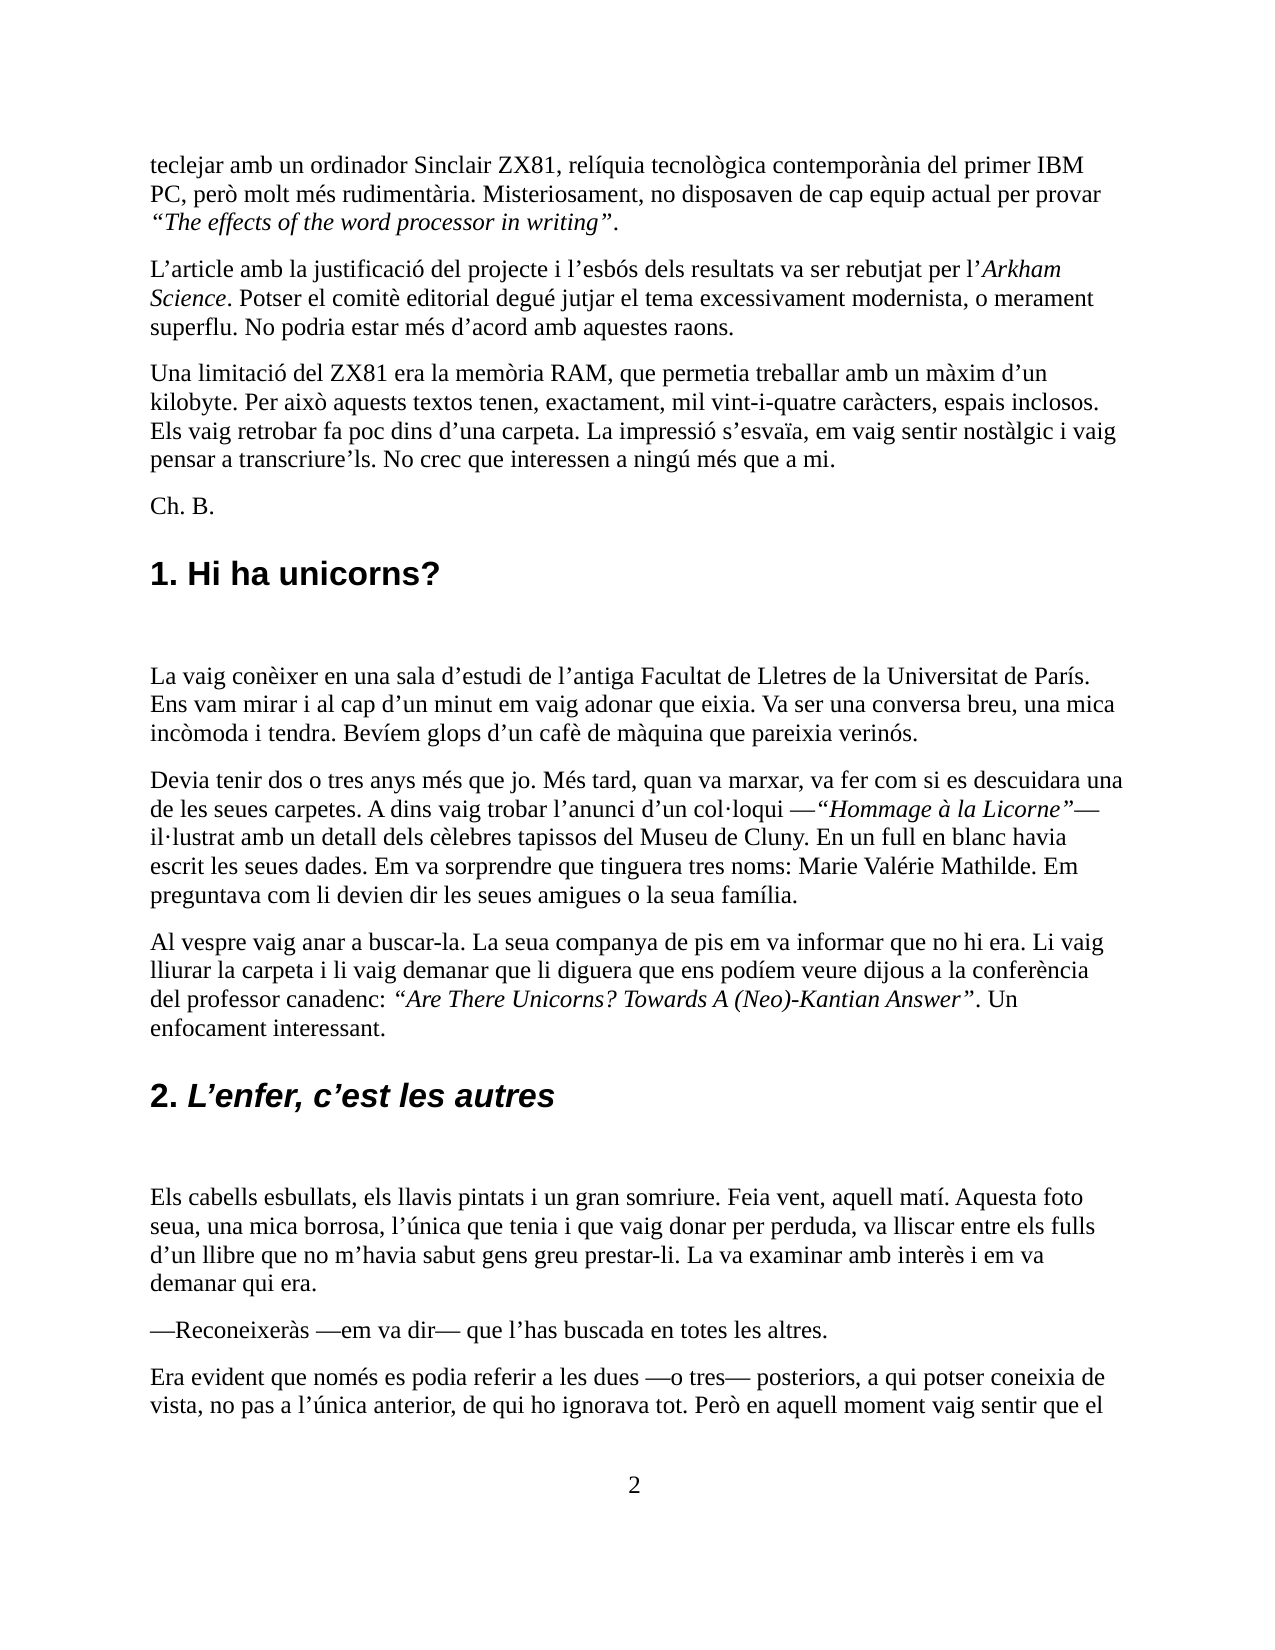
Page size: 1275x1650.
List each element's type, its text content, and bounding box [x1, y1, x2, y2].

text Al vespre vaig anar a buscar-la. La seua companya de pis em va informar que no hi era. Li vaig lliurar la carpeta i li vaig demanar que li diguera que ens podíem veure dijous a la conferència del professor canadenc: “Are There Unicorns? Towards A (Neo)-Kantian Answer”. Un enfocament interessant. [150, 927, 1125, 1042]
subtitle 1. Hi ha unicorns? [150, 554, 1125, 593]
text teclejar amb un ordinador Sinclair ZX81, relíquia tecnològica contemporània del primer IBM PC, però molt més rudimentària. Misteriosament, no disposaven de cap equip actual per provar “The effects of the word processor in writing”. [150, 150, 1125, 236]
text Era evident que només es podia referir a les dues —o tres— posteriors, a qui potser coneixia de vista, no pas a l’única anterior, de qui ho ignorava tot. Però en aquell moment vaig sentir que el [150, 1362, 1125, 1419]
text La vaig conèixer en una sala d’estudi de l’antiga Facultat de Lletres de la Universitat de París. Ens vam mirar i al cap d’un minut em vaig adonar que eixia. Va ser una conversa breu, una mica incòmoda i tendra. Bevíem glops d’un cafè de màquina que pareixia verinós. [150, 661, 1125, 747]
text —Reconeixeràs —em va dir— que l’has buscada en totes les altres. [150, 1315, 1125, 1344]
subtitle 2. L’enfer, c’est les autres [150, 1076, 1125, 1114]
text Ch. B. [150, 491, 1125, 520]
text Els cabells esbullats, els llavis pintats i un gran somriure. Feia vent, aquell matí. Aquesta foto seua, una mica borrosa, l’única que tenia i que vaig donar per perduda, va lliscar entre els fulls d’un llibre que no m’havia sabut gens greu prestar-li. La va examinar amb interès i em va demanar qui era. [150, 1182, 1125, 1297]
text Devia tenir dos o tres anys més que jo. Més tard, quan va marxar, va fer com si es descuidara una de les seues carpetes. A dins vaig trobar l’anunci d’un col·loqui —“Hommage à la Licorne”— il·lustrat amb un detall dels cèlebres tapissos del Museu de Cluny. En un full en blanc havia escrit les seues dades. Em va sorprendre que tinguera tres noms: Marie Valérie Mathilde. Em preguntava com li devien dir les seues amigues o la seua família. [150, 765, 1125, 909]
text L’article amb la justificació del projecte i l’esbós dels resultats va ser rebutjat per l’Arkham Science. Potser el comitè editorial degué jutjar el tema excessivament modernista, o merament superflu. No podria estar més d’acord amb aquestes raons. [150, 254, 1125, 340]
text Una limitació del ZX81 era la memòria RAM, que permetia treballar amb un màxim d’un kilobyte. Per això aquests textos tenen, exactament, mil vint-i-quatre caràcters, espais inclosos. Els vaig retrobar fa poc dins d’una carpeta. La impressió s’esvaïa, em vaig sentir nostàlgic i vaig pensar a transcriure’ls. No crec que interessen a ningú més que a mi. [150, 358, 1125, 473]
